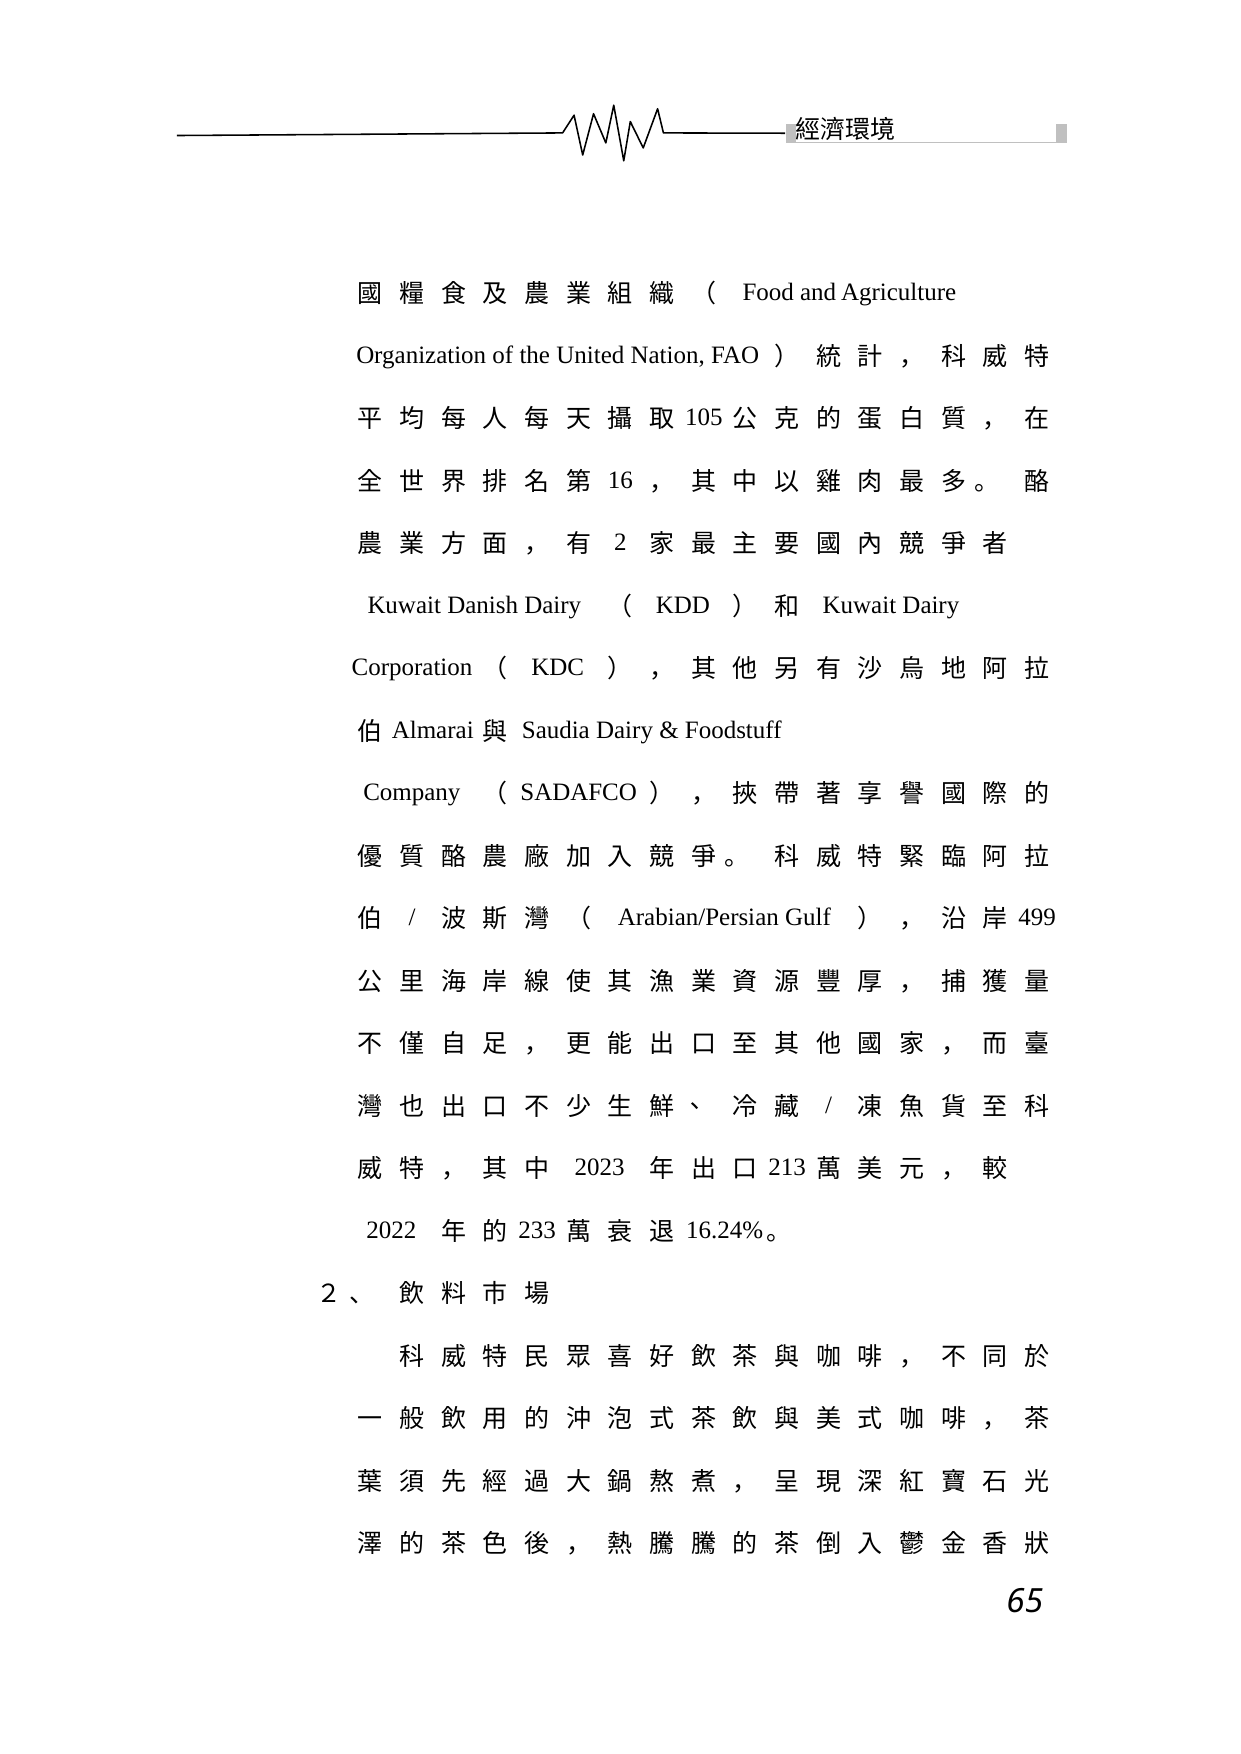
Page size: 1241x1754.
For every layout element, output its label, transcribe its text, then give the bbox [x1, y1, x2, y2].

text 國糧食及農業組織（Food and Agriculture Organization of the United Nation, FAO）統計，科威特平均每人每天攝取105公克的蛋白質，在全世界排名第16，其中以雞肉最多。酪農業方面，有2家最主要國內競爭者Kuwait Danish Dairy（KDD）和Kuwait Dairy Corporation（KDC），其他另有沙烏地阿拉伯Almarai與Saudia Dairy & Foodstuff Company（SADAFCO），挾帶著享譽國際的優質酪農廠加入競爭。科威特緊臨阿拉伯/波斯灣（Arabian/Persian Gulf），沿岸499公里海岸線使其漁業資源豐厚，捕獲量不僅自足，更能出口至其他國家，而臺灣也出口不少生鮮、冷藏/凍魚貨至科威特，其中2023年出口213萬美元，較2022年的233萬衰退16.24%。 [330, 250, 1058, 1250]
text 科威特民眾喜好飲茶與咖啡，不同於一般飲用的沖泡式茶飲與美式咖啡，茶葉須先經過大鍋熬煮，呈現深紅寶石光澤的茶色後，熱騰騰的茶倒入鬱金香狀 [330, 1313, 1058, 1563]
text ２、飲料市場 [281, 1250, 1058, 1313]
